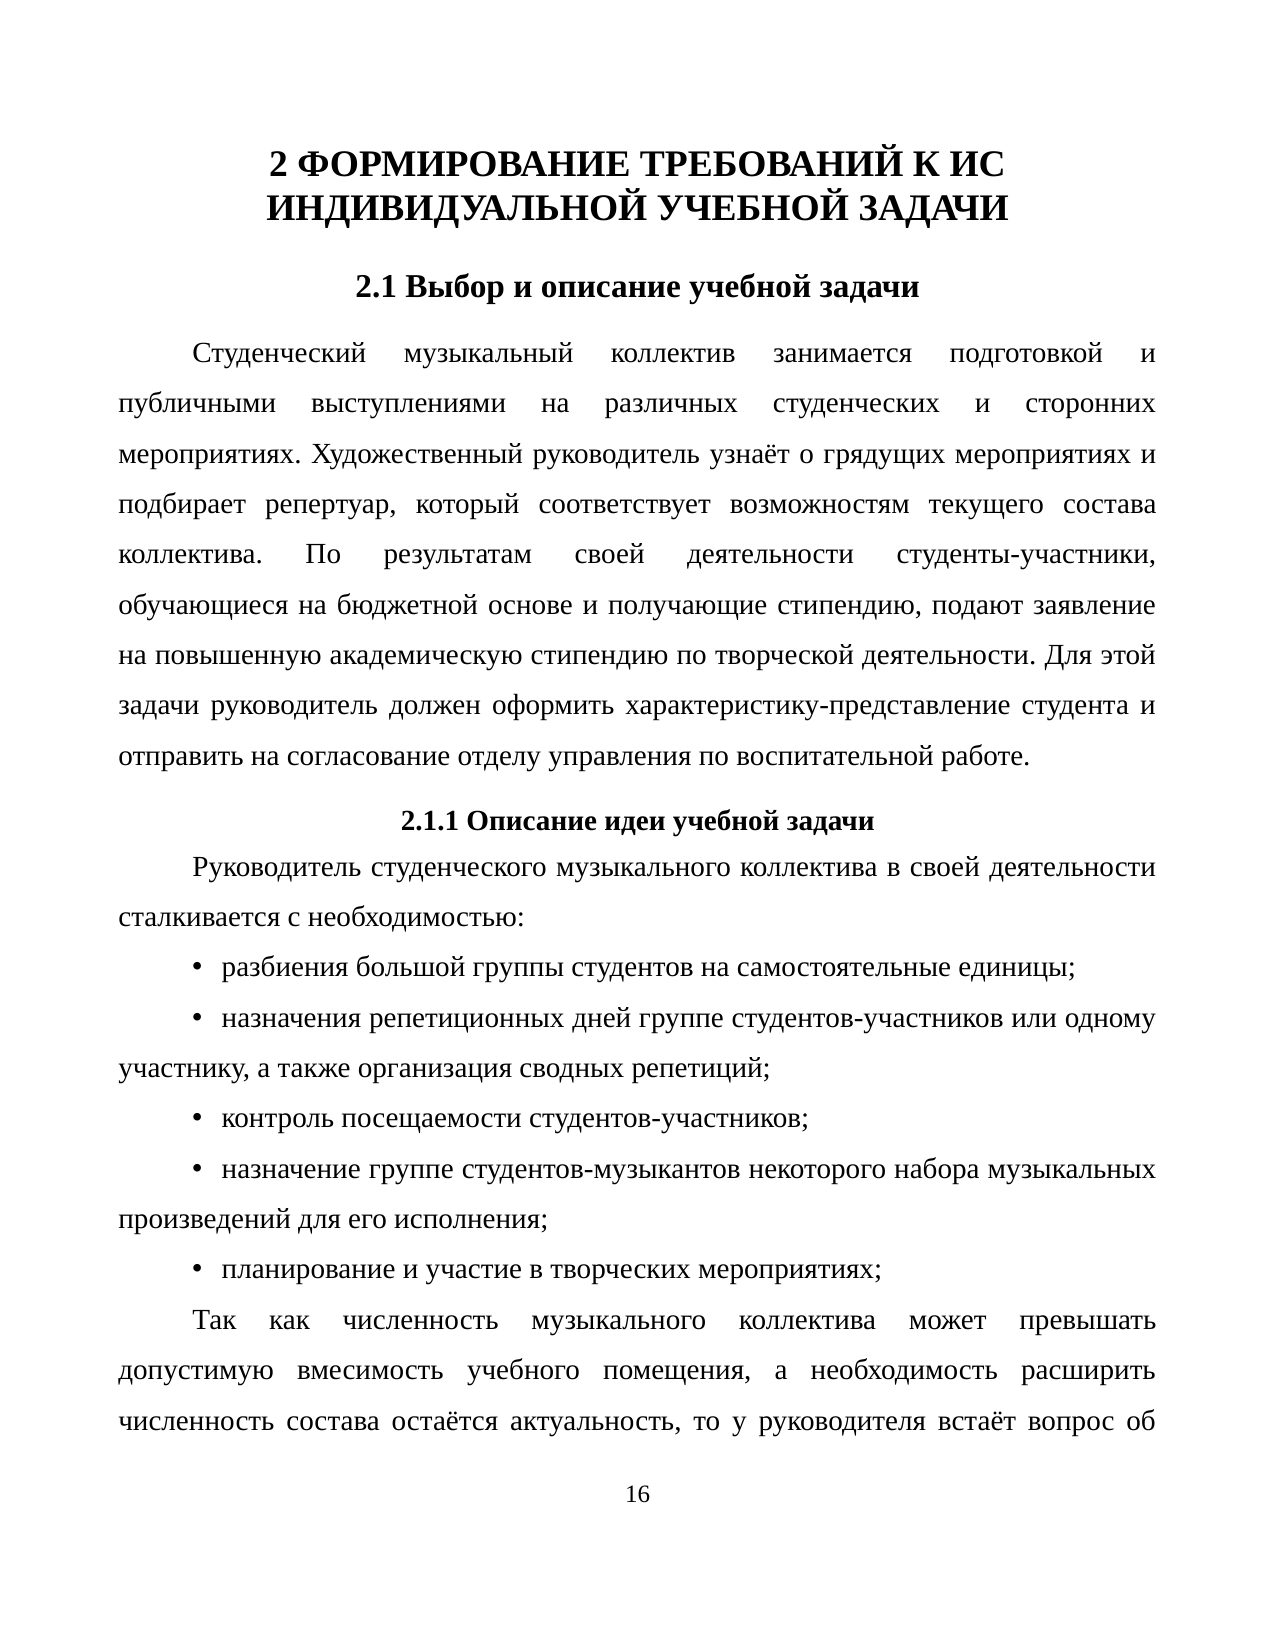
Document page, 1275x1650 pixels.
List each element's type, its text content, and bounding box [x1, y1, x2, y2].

subtitle 2.1 Выбор и описание учебной задачи [118, 267, 1157, 305]
subtitle 2.1.1 Описание идеи учебной задачи [118, 803, 1157, 836]
text Студенческий музыкальный коллектив занимается подготовкой и публичными выступлениями на различных студенческих и сторонних мероприятиях. Художественный руководитель узнаёт о грядущих мероприятиях и подбирает репертуар, который соответствует возможностям текущего состава коллектива. По результатам своей деятельности студенты-участники, обучающиеся на бюджетной основе и получающие стипендию, подают заявление на повышенную академическую стипендию по творческой деятельности. Для этой задачи руководитель должен оформить характеристику-представление студента и отправить на согласование отделу управления по воспитательной работе. [118, 335, 1157, 771]
list назначение группе студентов-музыкантов некоторого набора музыкальных произведений для его исполнения; [118, 1151, 1157, 1235]
list планирование и участие в творческих мероприятиях; [118, 1252, 1157, 1285]
text Так как численность музыкального коллектива может превышать допустимую вмесимость учебного помещения, а необходимость расширить численность состава остаётся актуальность, то у руководителя встаёт вопрос об [118, 1302, 1157, 1436]
list контроль посещаемости студентов-участников; [118, 1101, 1157, 1134]
subtitle 2 ФОРМИРОВАНИЕ ТРЕБОВАНИЙ К ИС ИНДИВИДУАЛЬНОЙ УЧЕБНОЙ ЗАДАЧИ [118, 142, 1157, 228]
text Руководитель студенческого музыкального коллектива в своей деятельности сталкивается с необходимостью: [118, 849, 1157, 933]
list разбиения большой группы студентов на самостоятельные единицы; [118, 949, 1157, 983]
list назначения репетиционных дней группе студентов-участников или одному участнику, а также организация сводных репетиций; [118, 1000, 1157, 1084]
